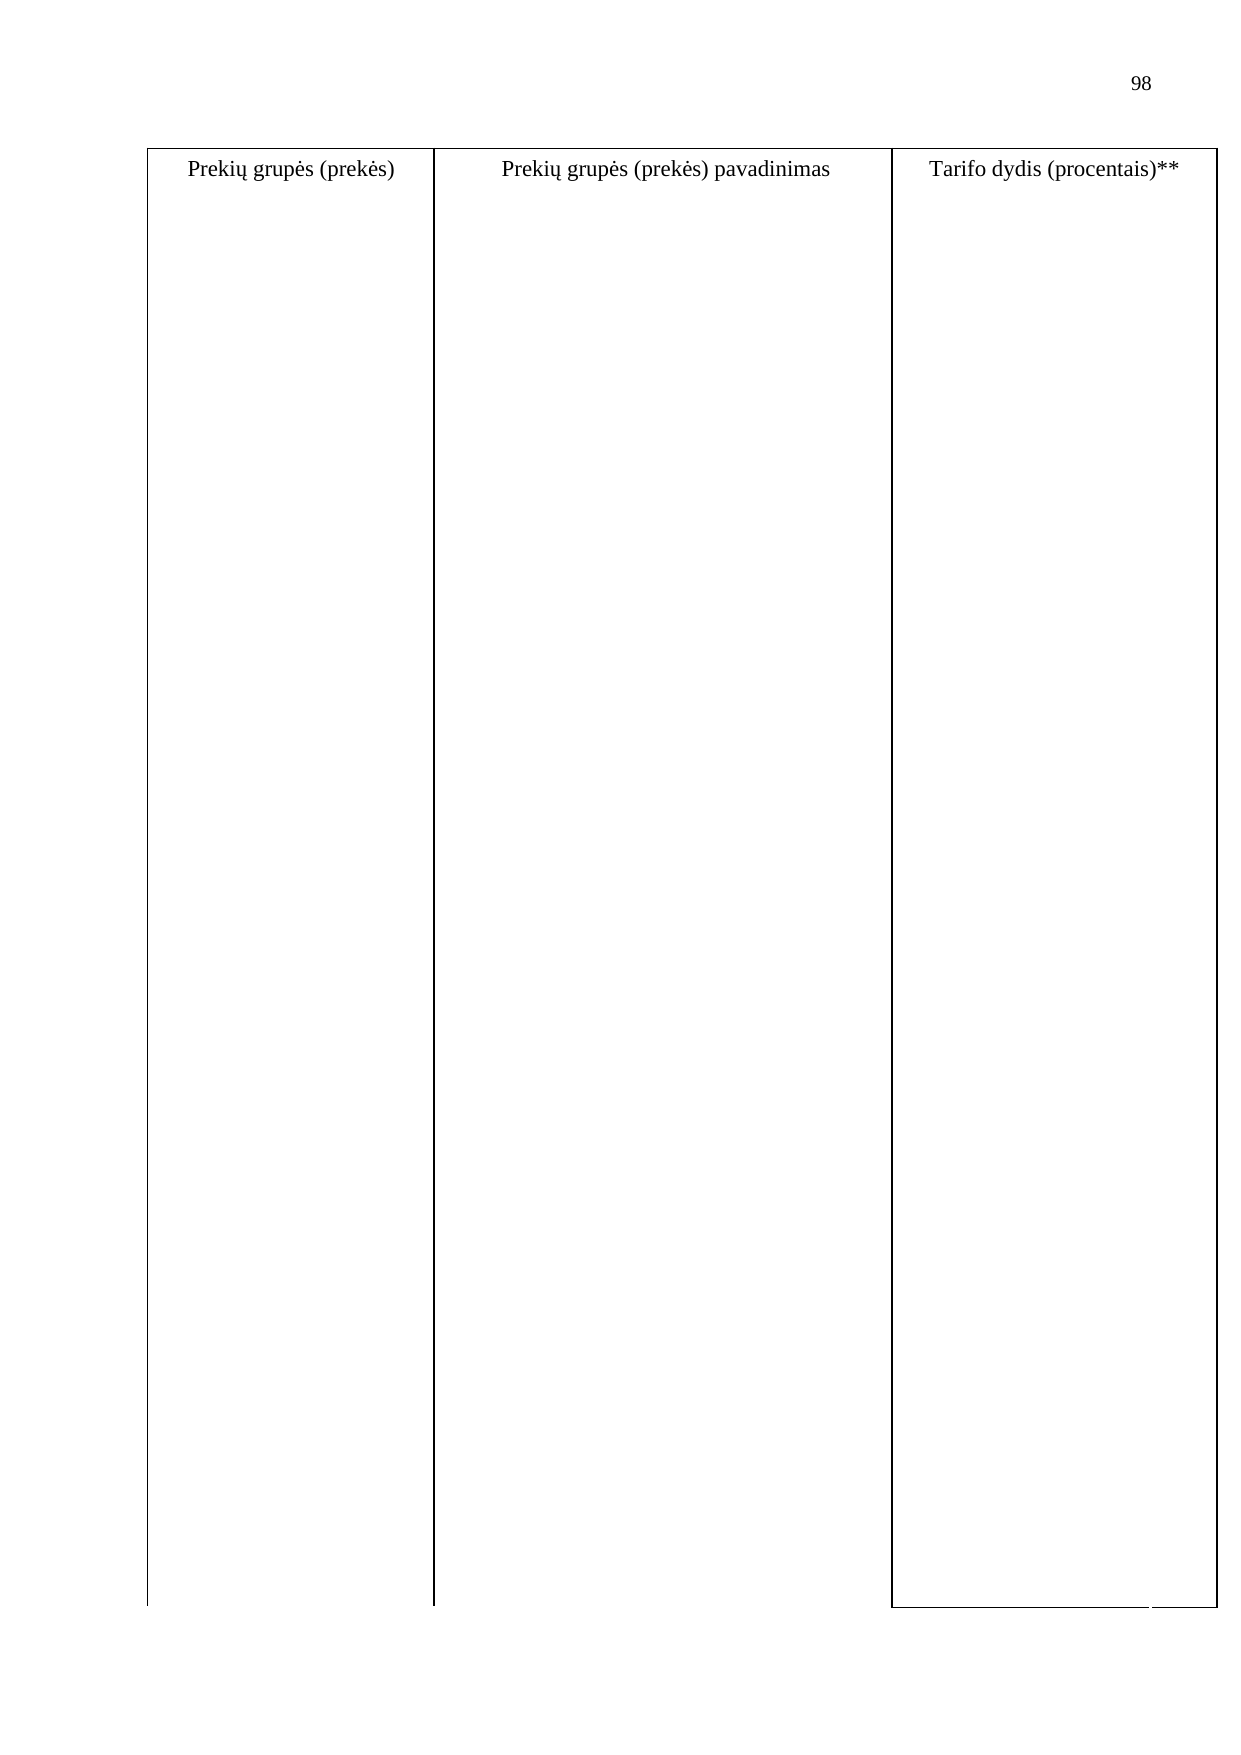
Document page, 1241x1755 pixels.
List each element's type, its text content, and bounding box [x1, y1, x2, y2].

table_header Prekių grupės (prekės) [148, 149, 433, 1606]
table_header Prekių grupės (prekės) pavadinimas [435, 149, 891, 1606]
table_header Tarifo dydis (procentais)** [893, 149, 1216, 1606]
